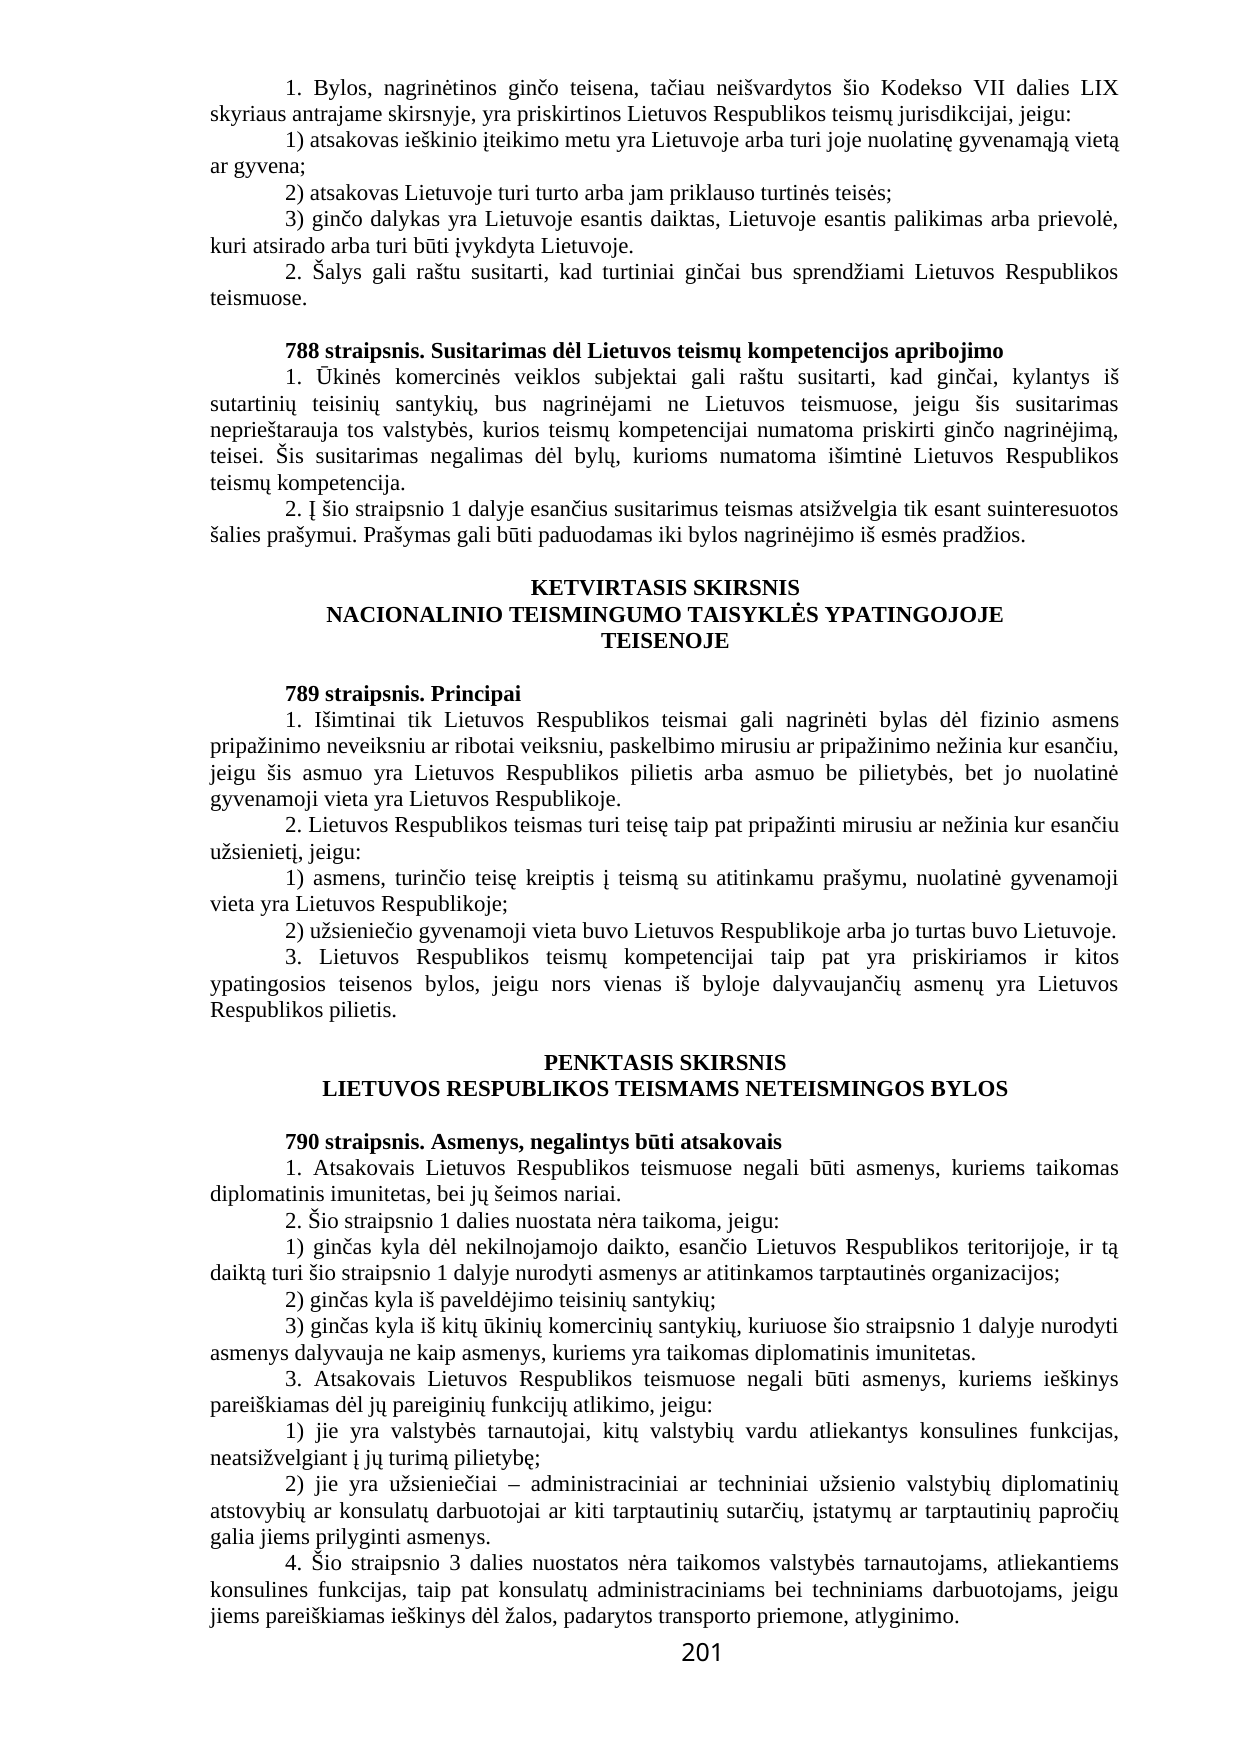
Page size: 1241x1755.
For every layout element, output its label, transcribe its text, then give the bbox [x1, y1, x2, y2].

text 1) jie yra valstybės tarnautojai, kitų valstybių vardu atliekantys konsulines funkcijas, neatsižvelgiant į jų turimą pilietybę; [210, 1418, 1120, 1470]
subtitle Ketvirtasis skirsnis [210, 574, 1120, 601]
text 2. Į šio straipsnio 1 dalyje esančius susitarimus teismas atsižvelgia tik esant suinteresuotos šalies prašymui. Prašymas gali būti paduodamas iki bylos nagrinėjimo iš esmės pradžios. [210, 495, 1120, 548]
text 2. Šalys gali raštu susitarti, kad turtiniai ginčai bus sprendžiami Lietuvos Respublikos teismuose. [210, 258, 1120, 311]
text 3. Atsakovais Lietuvos Respublikos teismuose negali būti asmenys, kuriems ieškinys pareiškiamas dėl jų pareiginių funkcijų atlikimo, jeigu: [210, 1365, 1120, 1418]
text 2. Šio straipsnio 1 dalies nuostata nėra taikoma, jeigu: [210, 1207, 1120, 1233]
subtitle Penktasis skirsnis [210, 1049, 1120, 1075]
text 4. Šio straipsnio 3 dalies nuostatos nėra taikomos valstybės tarnautojams, atliekantiems konsulines funkcijas, taip pat konsulatų administraciniams bei techniniams darbuotojams, jeigu jiems pareiškiamas ieškinys dėl žalos, padarytos transporto priemone, atlyginimo. [210, 1549, 1120, 1628]
text 1. Atsakovais Lietuvos Respublikos teismuose negali būti asmenys, kuriems taikomas diplomatinis imunitetas, bei jų šeimos nariai. [210, 1154, 1120, 1207]
text Nacionalinio teismingumo taisyklės ypatingojoje [210, 601, 1120, 627]
text 3. Lietuvos Respublikos teismų kompetencijai taip pat yra priskiriamos ir kitos ypatingosios teisenos bylos, jeigu nors vienas iš byloje dalyvaujančių asmenų yra Lietuvos Respublikos pilietis. [210, 943, 1120, 1022]
text 1. Bylos, nagrinėtinos ginčo teisena, tačiau neišvardytos šio Kodekso VII dalies LIX skyriaus antrajame skirsnyje, yra priskirtinos Lietuvos Respublikos teismų jurisdikcijai, jeigu: [210, 73, 1120, 126]
text 1) asmens, turinčio teisę kreiptis į teismą su atitinkamu prašymu, nuolatinė gyvenamoji vieta yra Lietuvos Respublikoje; [210, 864, 1120, 917]
text 3) ginčo dalykas yra Lietuvoje esantis daiktas, Lietuvoje esantis palikimas arba prievolė, kuri atsirado arba turi būti įvykdyta Lietuvoje. [210, 205, 1120, 258]
text 1. Ūkinės komercinės veiklos subjektai gali raštu susitarti, kad ginčai, kylantys iš sutartinių teisinių santykių, bus nagrinėjami ne Lietuvos teismuose, jeigu šis susitarimas neprieštarauja tos valstybės, kurios teismų kompetencijai numatoma priskirti ginčo nagrinėjimą, teisei. Šis susitarimas negalimas dėl bylų, kurioms numatoma išimtinė Lietuvos Respublikos teismų kompetencija. [210, 363, 1120, 495]
text 2) atsakovas Lietuvoje turi turto arba jam priklauso turtinės teisės; [210, 179, 1120, 205]
subtitle Lietuvos Respublikos teismams Neteismingos bylos [210, 1075, 1120, 1101]
text teisenoje [210, 627, 1120, 653]
text 3) ginčas kyla iš kitų ūkinių komercinių santykių, kuriuose šio straipsnio 1 dalyje nurodyti asmenys dalyvauja ne kaip asmenys, kuriems yra taikomas diplomatinis imunitetas. [210, 1312, 1120, 1365]
text 790 straipsnis. Asmenys, negalintys būti atsakovais [210, 1128, 1120, 1154]
text 2) jie yra užsieniečiai – administraciniai ar techniniai užsienio valstybių diplomatinių atstovybių ar konsulatų darbuotojai ar kiti tarptautinių sutarčių, įstatymų ar tarptautinių papročių galia jiems prilyginti asmenys. [210, 1470, 1120, 1549]
text 2. Lietuvos Respublikos teismas turi teisę taip pat pripažinti mirusiu ar nežinia kur esančiu užsienietį, jeigu: [210, 811, 1120, 864]
text 1. Išimtinai tik Lietuvos Respublikos teismai gali nagrinėti bylas dėl fizinio asmens pripažinimo neveiksniu ar ribotai veiksniu, paskelbimo mirusiu ar pripažinimo nežinia kur esančiu, jeigu šis asmuo yra Lietuvos Respublikos pilietis arba asmuo be pilietybės, bet jo nuolatinė gyvenamoji vieta yra Lietuvos Respublikoje. [210, 706, 1120, 811]
text 788 straipsnis. Susitarimas dėl Lietuvos teismų kompetencijos apribojimo [210, 337, 1120, 363]
text 789 straipsnis. Principai [210, 680, 1120, 706]
text 2) užsieniečio gyvenamoji vieta buvo Lietuvos Respublikoje arba jo turtas buvo Lietuvoje. [210, 917, 1120, 943]
text 1) ginčas kyla dėl nekilnojamojo daikto, esančio Lietuvos Respublikos teritorijoje, ir tą daiktą turi šio straipsnio 1 dalyje nurodyti asmenys ar atitinkamos tarptautinės organizacijos; [210, 1233, 1120, 1286]
text 2) ginčas kyla iš paveldėjimo teisinių santykių; [210, 1286, 1120, 1312]
text 1) atsakovas ieškinio įteikimo metu yra Lietuvoje arba turi joje nuolatinę gyvenamąją vietą ar gyvena; [210, 126, 1120, 179]
